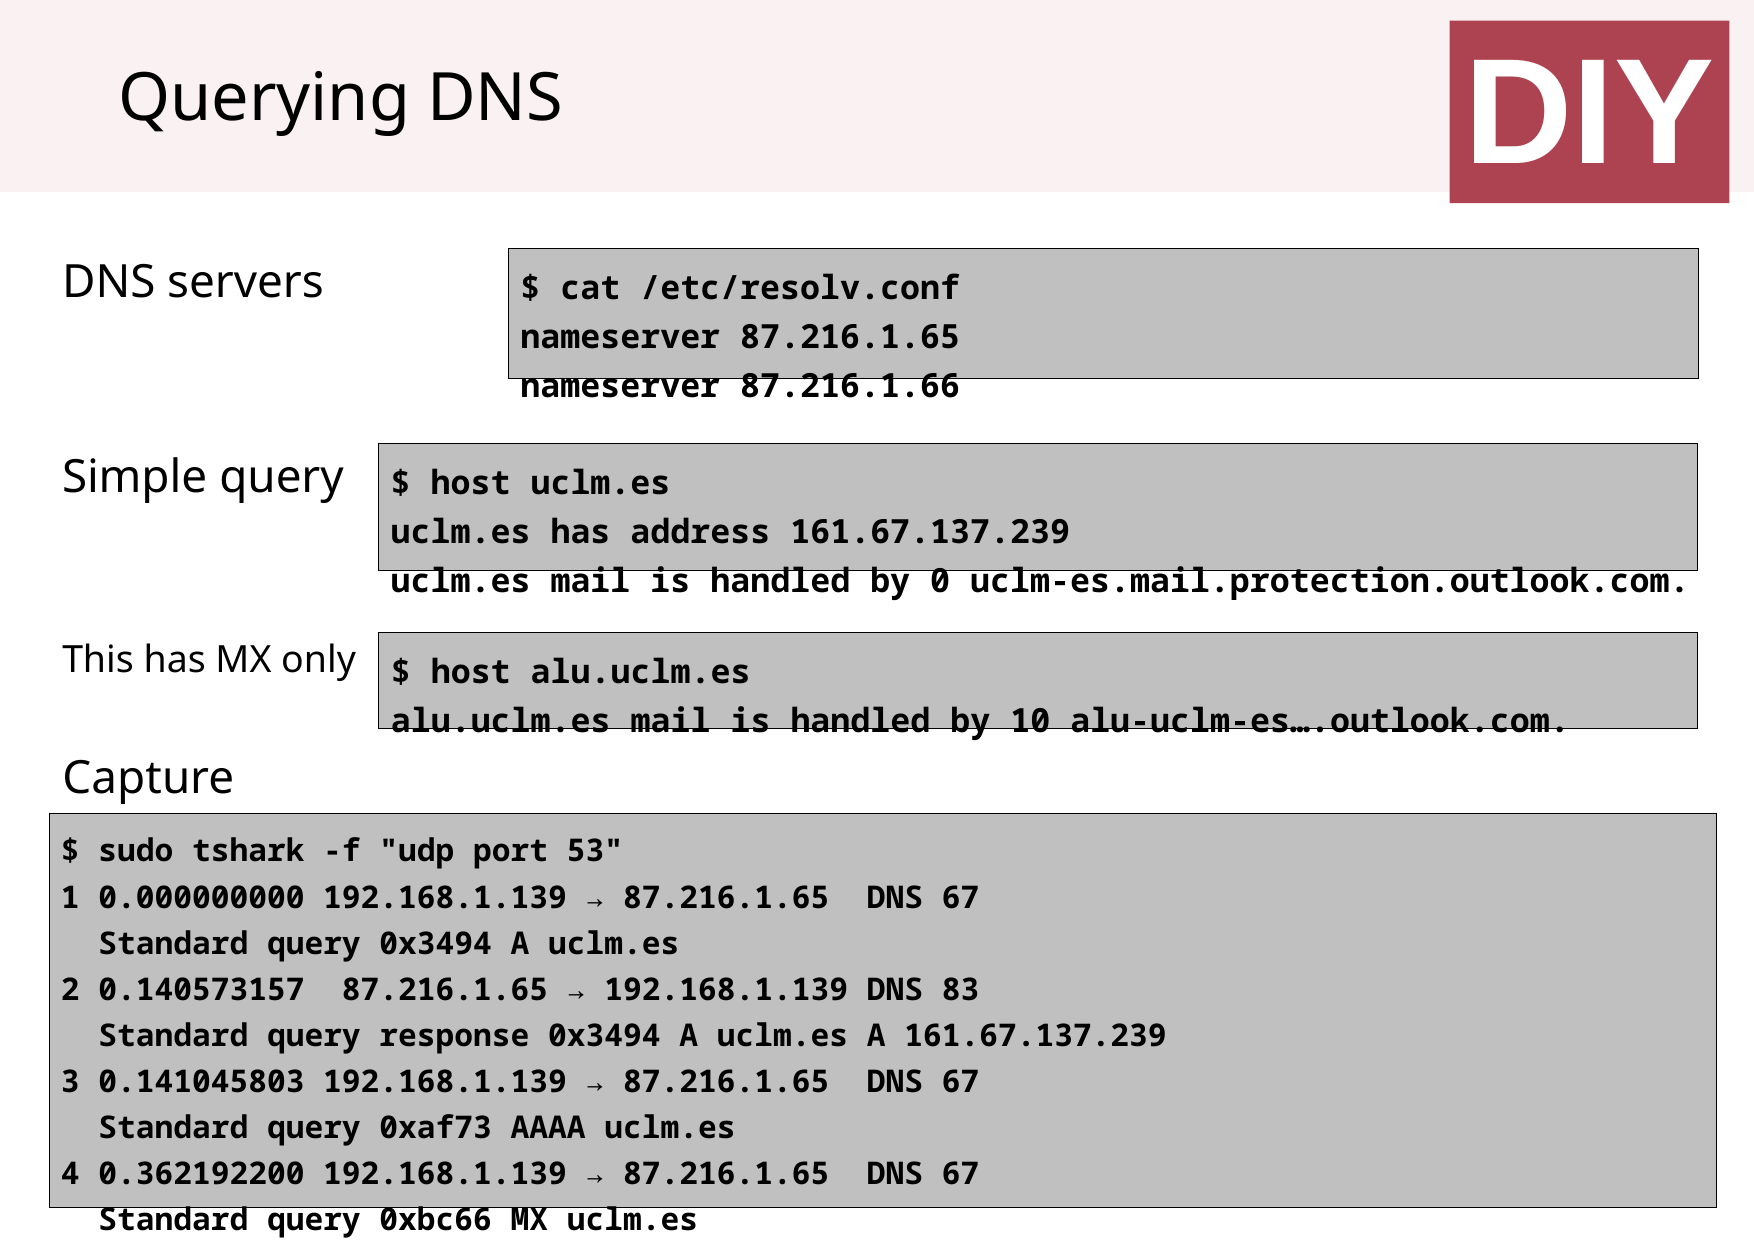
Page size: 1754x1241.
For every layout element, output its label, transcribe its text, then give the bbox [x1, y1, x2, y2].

text_box $ host alu.uclm.es alu.uclm.es mail is handled by 10 alu-uclm-es….outlook.com. [378, 632, 1698, 729]
text_box $ sudo tshark -f "udp port 53" 1 0.000000000 192.168.1.139 → 87.216.1.65 DNS 67 Standard query 0x3494 A uclm.es 2 0.140573157 87.216.1.65 → 192.168.1.139 DNS 83 Standard query response 0x3494 A uclm.es A 161.67.137.239 3 0.141045803 192.168.1.139 → 87.216.1.65 DNS 67 Standard query 0xaf73 AAAA uclm.es 4 0.362192200 192.168.1.139 → 87.216.1.65 DNS 67 Standard query 0xbc66 MX uclm.es 5 0.566520929 87.216.1.65 → 192.168.1.139 DNS 118 Standard query response 0xbc66 MX uclm.es MX 0 uclm-es.mail.protection.outlook.com [49, 813, 1717, 1208]
text_box $ host uclm.es uclm.es has address 161.67.137.239 uclm.es mail is handled by 0 uclm-es.mail.protection.outlook.com. [378, 443, 1698, 571]
list DNS servers [62, 248, 508, 309]
list This has MX only [62, 632, 378, 693]
title Querying DNS [118, 7, 1371, 185]
list Capture [62, 744, 647, 805]
text_box DIY [1449, 20, 1730, 204]
list Simple query [62, 443, 378, 504]
text_box $ cat /etc/resolv.conf nameserver 87.216.1.65 nameserver 87.216.1.66 [508, 248, 1699, 379]
